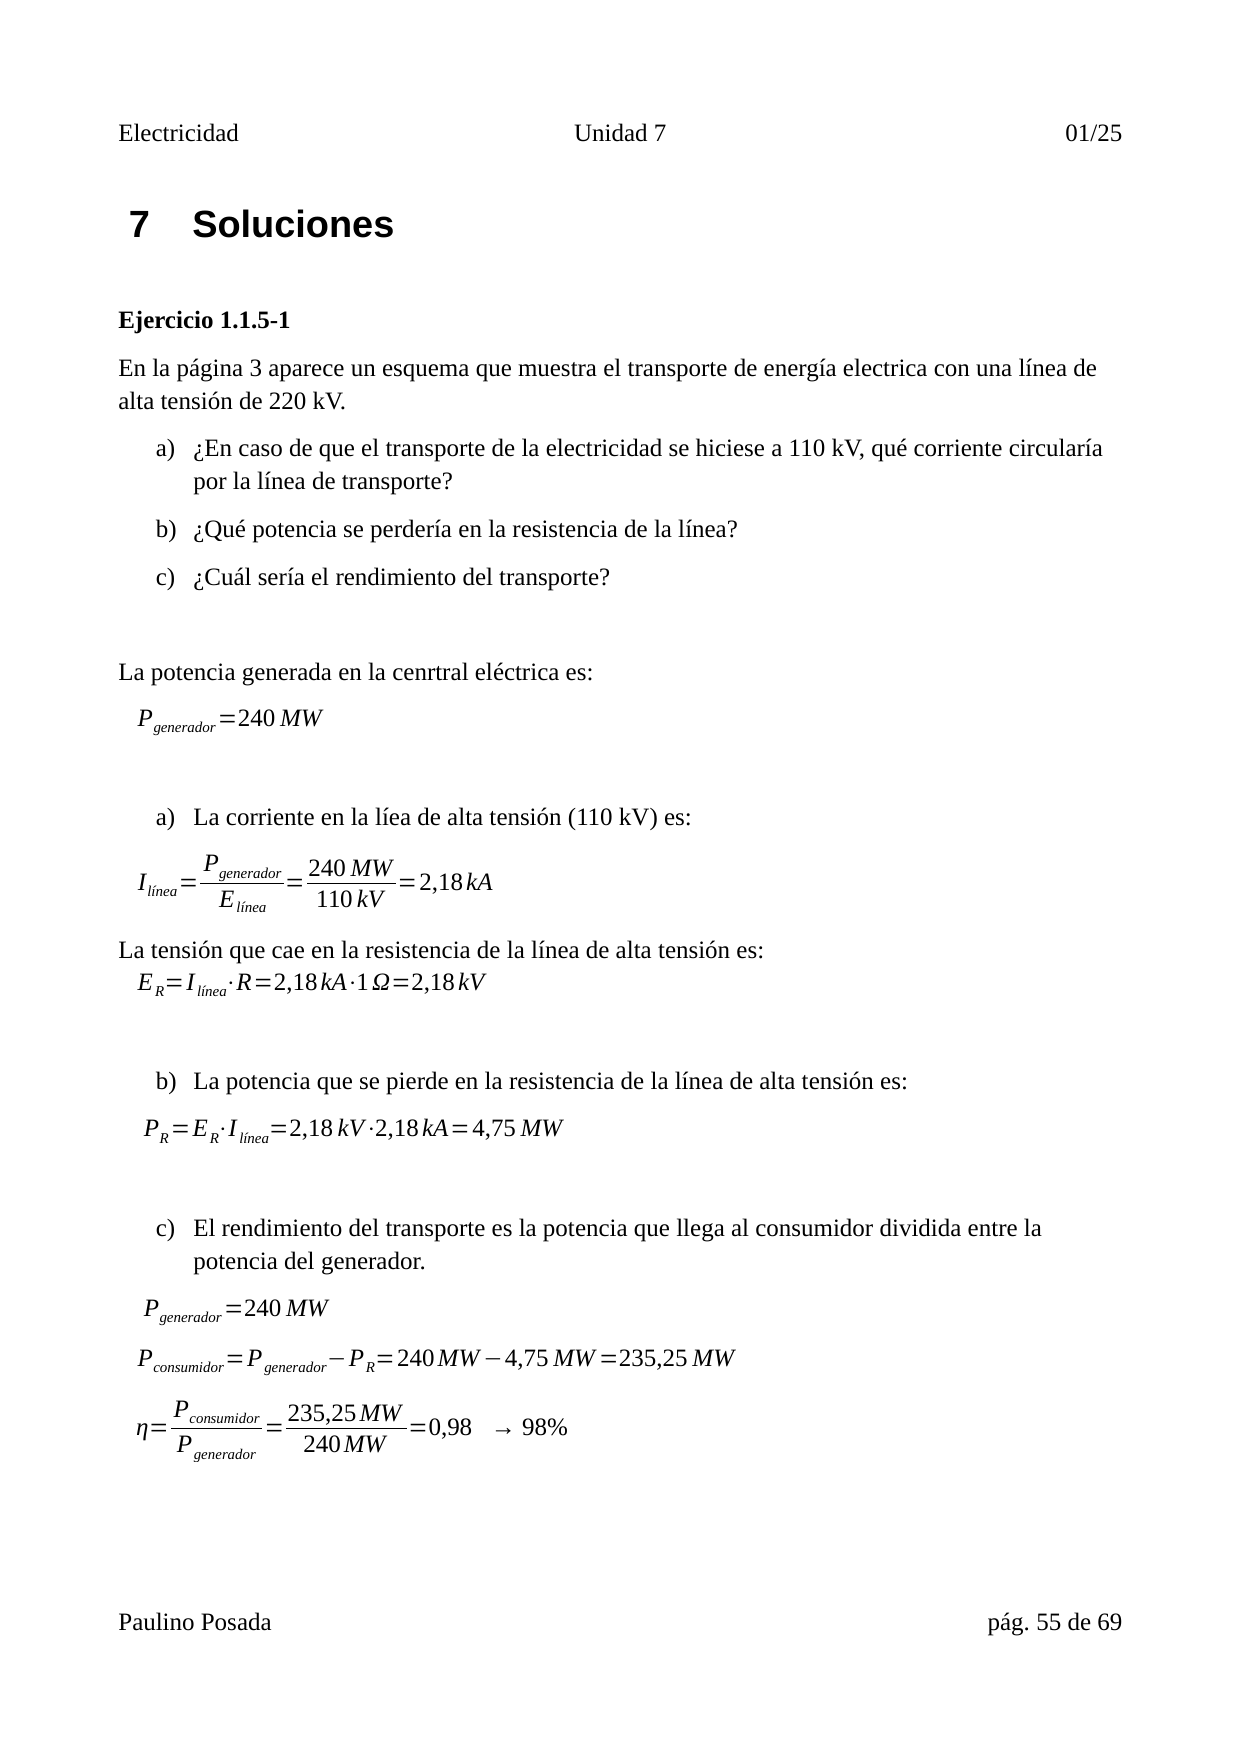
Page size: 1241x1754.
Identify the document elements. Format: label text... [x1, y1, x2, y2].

text La potencia generada en la cenrtral eléctrica es: [118, 657, 1122, 686]
subtitle Soluciones [118, 201, 1122, 245]
list La corriente en la líea de alta tensión (110 kV) es: [156, 802, 1122, 831]
list ¿En caso de que el transporte de la electricidad se hiciese a 110 kV, qué corriente circularía por la línea de transporte? [156, 433, 1122, 495]
text Ejercicio 1.1.5-1 [118, 305, 1122, 334]
list ¿Cuál sería el rendimiento del transporte? [156, 562, 1122, 590]
list La potencia que se pierde en la resistencia de la línea de alta tensión es: [156, 1066, 1122, 1095]
list El rendimiento del transporte es la potencia que llega al consumidor dividida entre la potencia del generador. [156, 1213, 1122, 1274]
text En la página 3 aparece un esquema que muestra el transporte de energía electrica con una línea de alta tensión de 220 kV. [118, 353, 1122, 414]
list ¿Qué potencia se perdería en la resistencia de la línea? [156, 514, 1122, 543]
text La tensión que cae en la resistencia de la línea de alta tensión es: [118, 935, 1122, 1000]
text → 98% [118, 1395, 1122, 1462]
